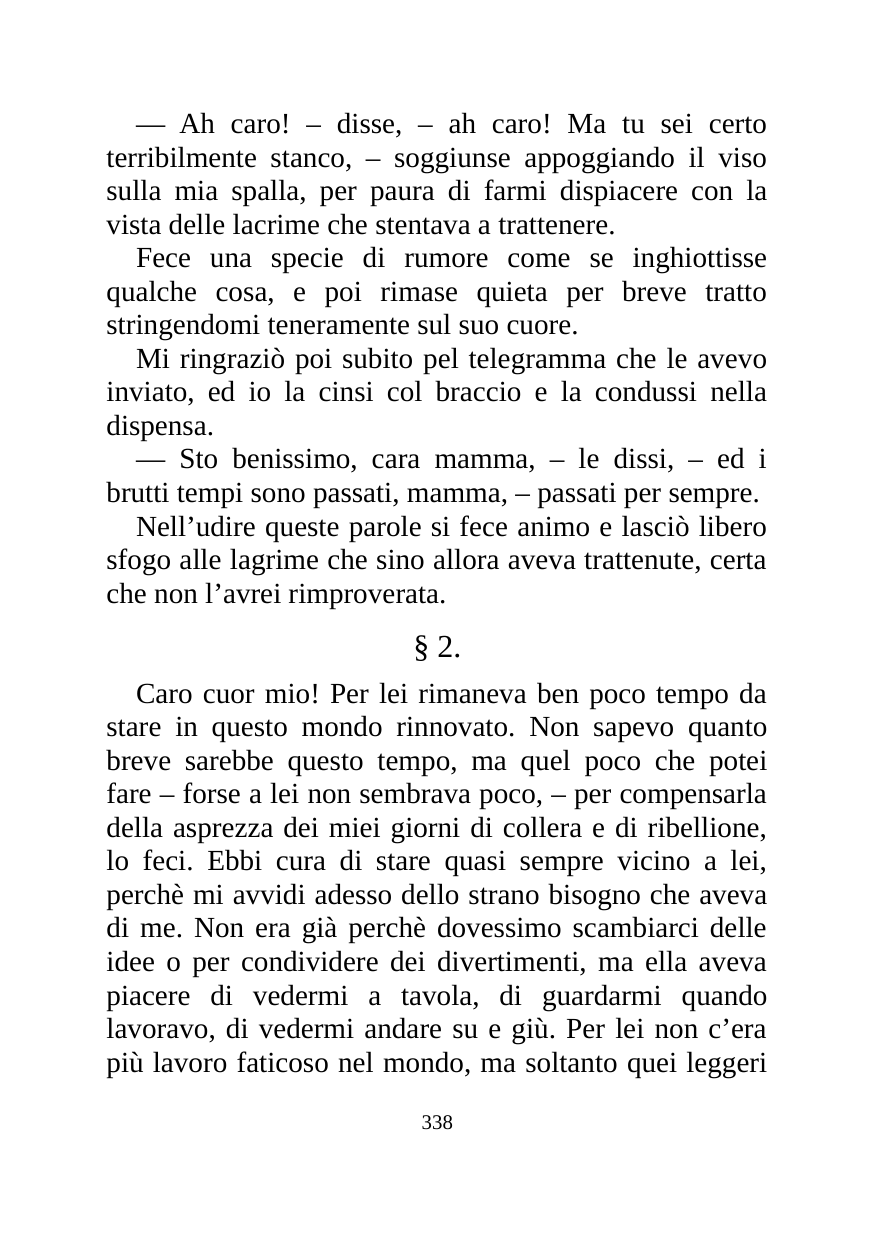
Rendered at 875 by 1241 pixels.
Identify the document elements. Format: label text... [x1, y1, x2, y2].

text — Sto benissimo, cara mamma, – le dissi, – ed i brutti tempi sono passati, mamma, – passati per sempre. [106, 442, 768, 509]
text Fece una specie di rumore come se inghiottisse qualche cosa, e poi rimase quieta per breve tratto stringendomi teneramente sul suo cuore. [106, 240, 768, 341]
text — Ah caro! – disse, – ah caro! Ma tu sei certo terribilmente stanco, – soggiunse appoggiando il viso sulla mia spalla, per paura di farmi dispiacere con la vista delle lacrime che stentava a trattenere. [106, 106, 768, 240]
subtitle § 2. [106, 627, 768, 664]
text Mi ringraziò poi subito pel telegramma che le avevo inviato, ed io la cinsi col braccio e la condussi nella dispensa. [106, 341, 768, 442]
text Caro cuor mio! Per lei rimaneva ben poco tempo da stare in questo mondo rinnovato. Non sapevo quanto breve sarebbe questo tempo, ma quel poco che potei fare – forse a lei non sembrava poco, – per compensarla della asprezza dei miei giorni di collera e di ribellione, lo feci. Ebbi cura di stare quasi sempre vicino a lei, perchè mi avvidi adesso dello strano bisogno che aveva di me. Non era già perchè dovessimo scambiarci delle idee o per condividere dei divertimenti, ma ella aveva piacere di vedermi a tavola, di guardarmi quando lavoravo, di vedermi andare su e giù. Per lei non c’era più lavoro faticoso nel mondo, ma soltanto quei leggeri [106, 676, 768, 1078]
text Nell’udire queste parole si fece animo e lasciò libero sfogo alle lagrime che sino allora aveva trattenute, certa che non l’avrei rimproverata. [106, 509, 768, 609]
